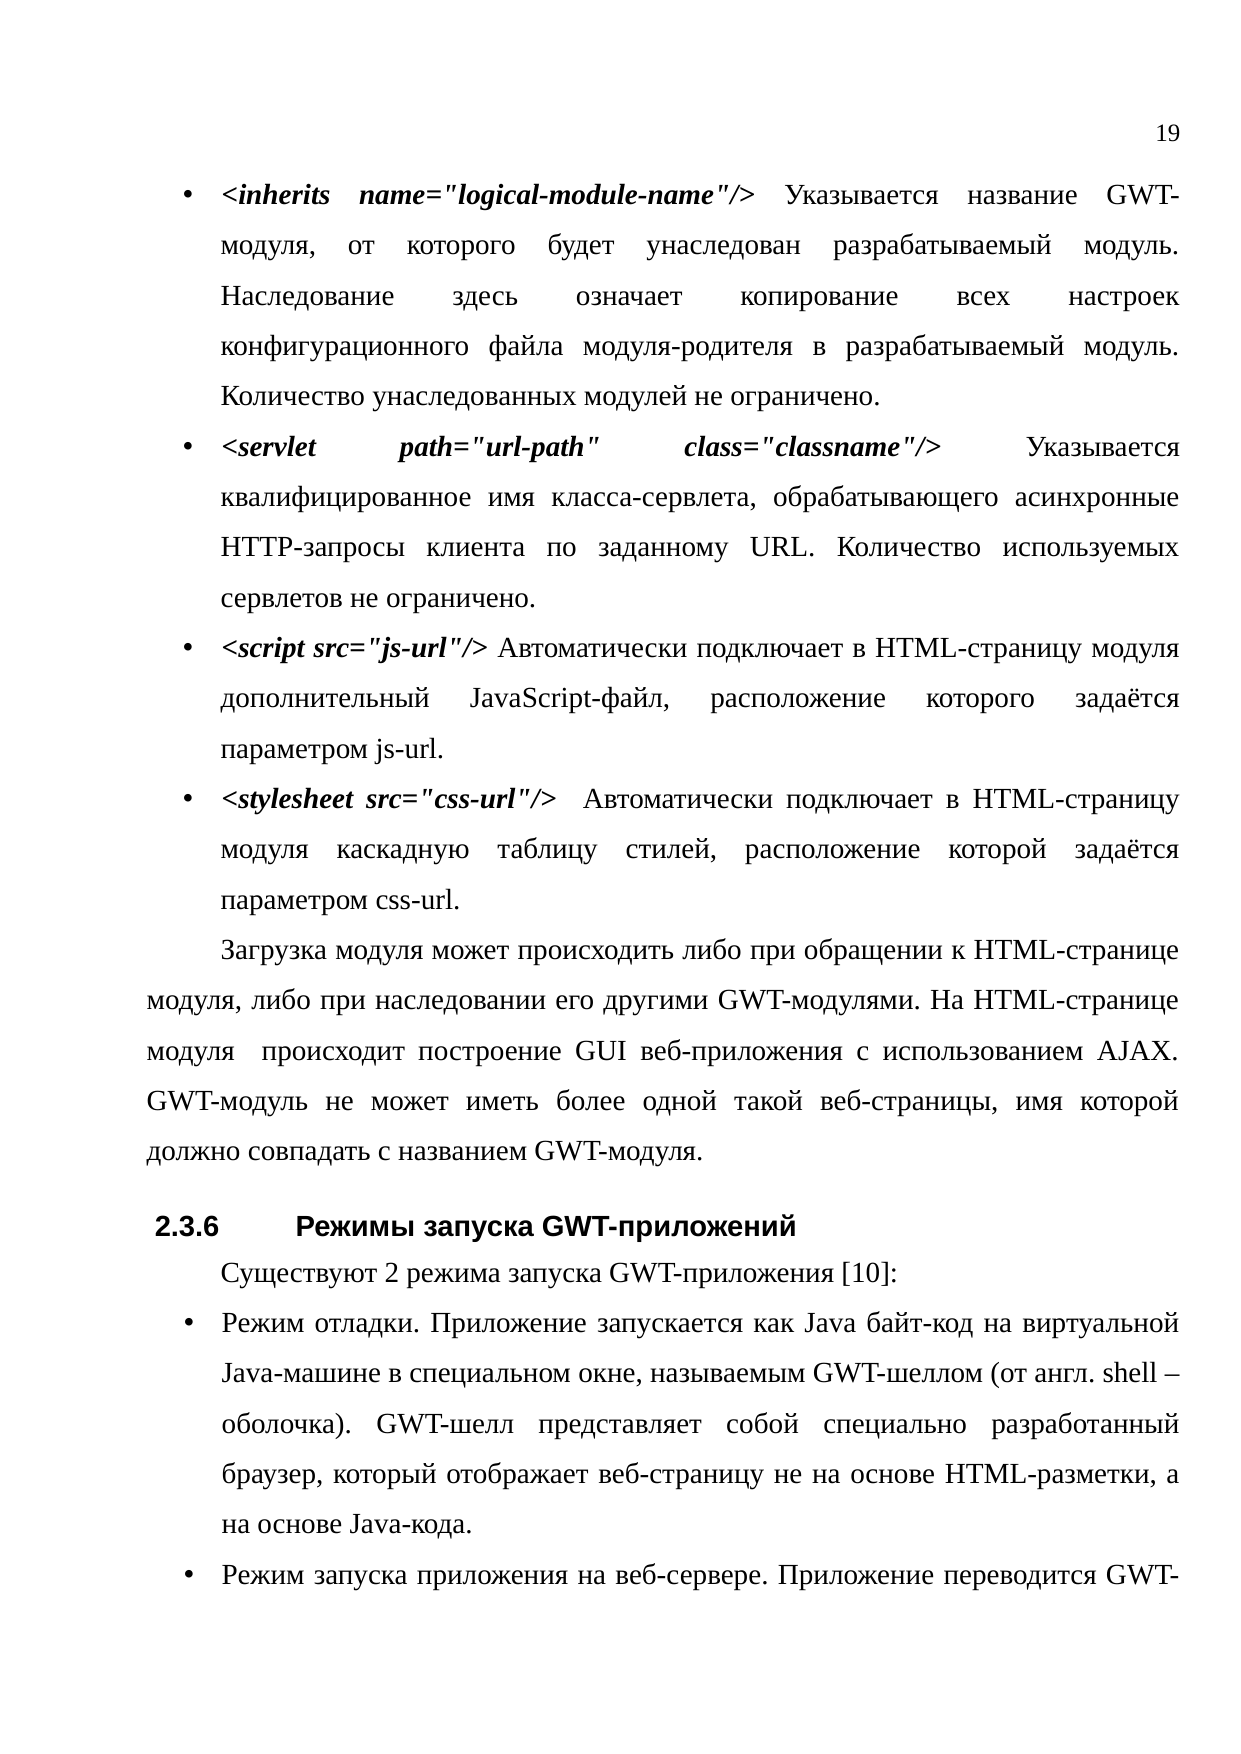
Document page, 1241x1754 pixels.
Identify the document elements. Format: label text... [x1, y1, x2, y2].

list <stylesheet src="css-url"/> Автоматически подключает в HTML-страницу модуля каскадную таблицу стилей, расположение которой задаётся параметром css-url. [183, 781, 1180, 915]
list <inherits name="logical-module-name"/> Указывается название GWT-модуля, от которого будет унаследован разрабатываемый модуль. Наследование здесь означает копирование всех настроек конфигурационного файла модуля-родителя в разрабатываемый модуль. Количество унаследованных модулей не ограничено. [183, 177, 1180, 412]
list Режим запуска приложения на веб-сервере. Приложение переводится GWT- [184, 1557, 1180, 1590]
text Загрузка модуля может происходить либо при обращении к HTML-странице модуля, либо при наследовании его другими GWT-модулями. На HTML-странице модуля происходит построение GUI веб-приложения с использованием AJAX. GWT-модуль не может иметь более одной такой веб-страницы, имя которой должно совпадать с названием GWT-модуля. [146, 932, 1180, 1167]
list <servlet path="url-path" class="classname"/> Указывается квалифицированное имя класса-сервлета, обрабатывающего асинхронные HTTP-запросы клиента по заданному URL. Количество используемых сервлетов не ограничено. [183, 429, 1180, 613]
subtitle Режимы запуска GWT-приложений [146, 1209, 1180, 1242]
list Режим отладки. Приложение запускается как Java байт-код на виртуальной Java-машине в специальном окне, называемым GWT-шеллом (от англ. shell – оболочка). GWT-шелл представляет собой специально разработанный браузер, который отображает веб-страницу не на основе HTML-разметки, а на основе Java-кода. [184, 1305, 1180, 1540]
list <script src="js-url"/> Автоматически подключает в HTML-страницу модуля дополнительный JavaScript-файл, расположение которого задаётся параметром js-url. [183, 630, 1180, 764]
text Существуют 2 режима запуска GWT-приложения [10]: [146, 1255, 1180, 1288]
